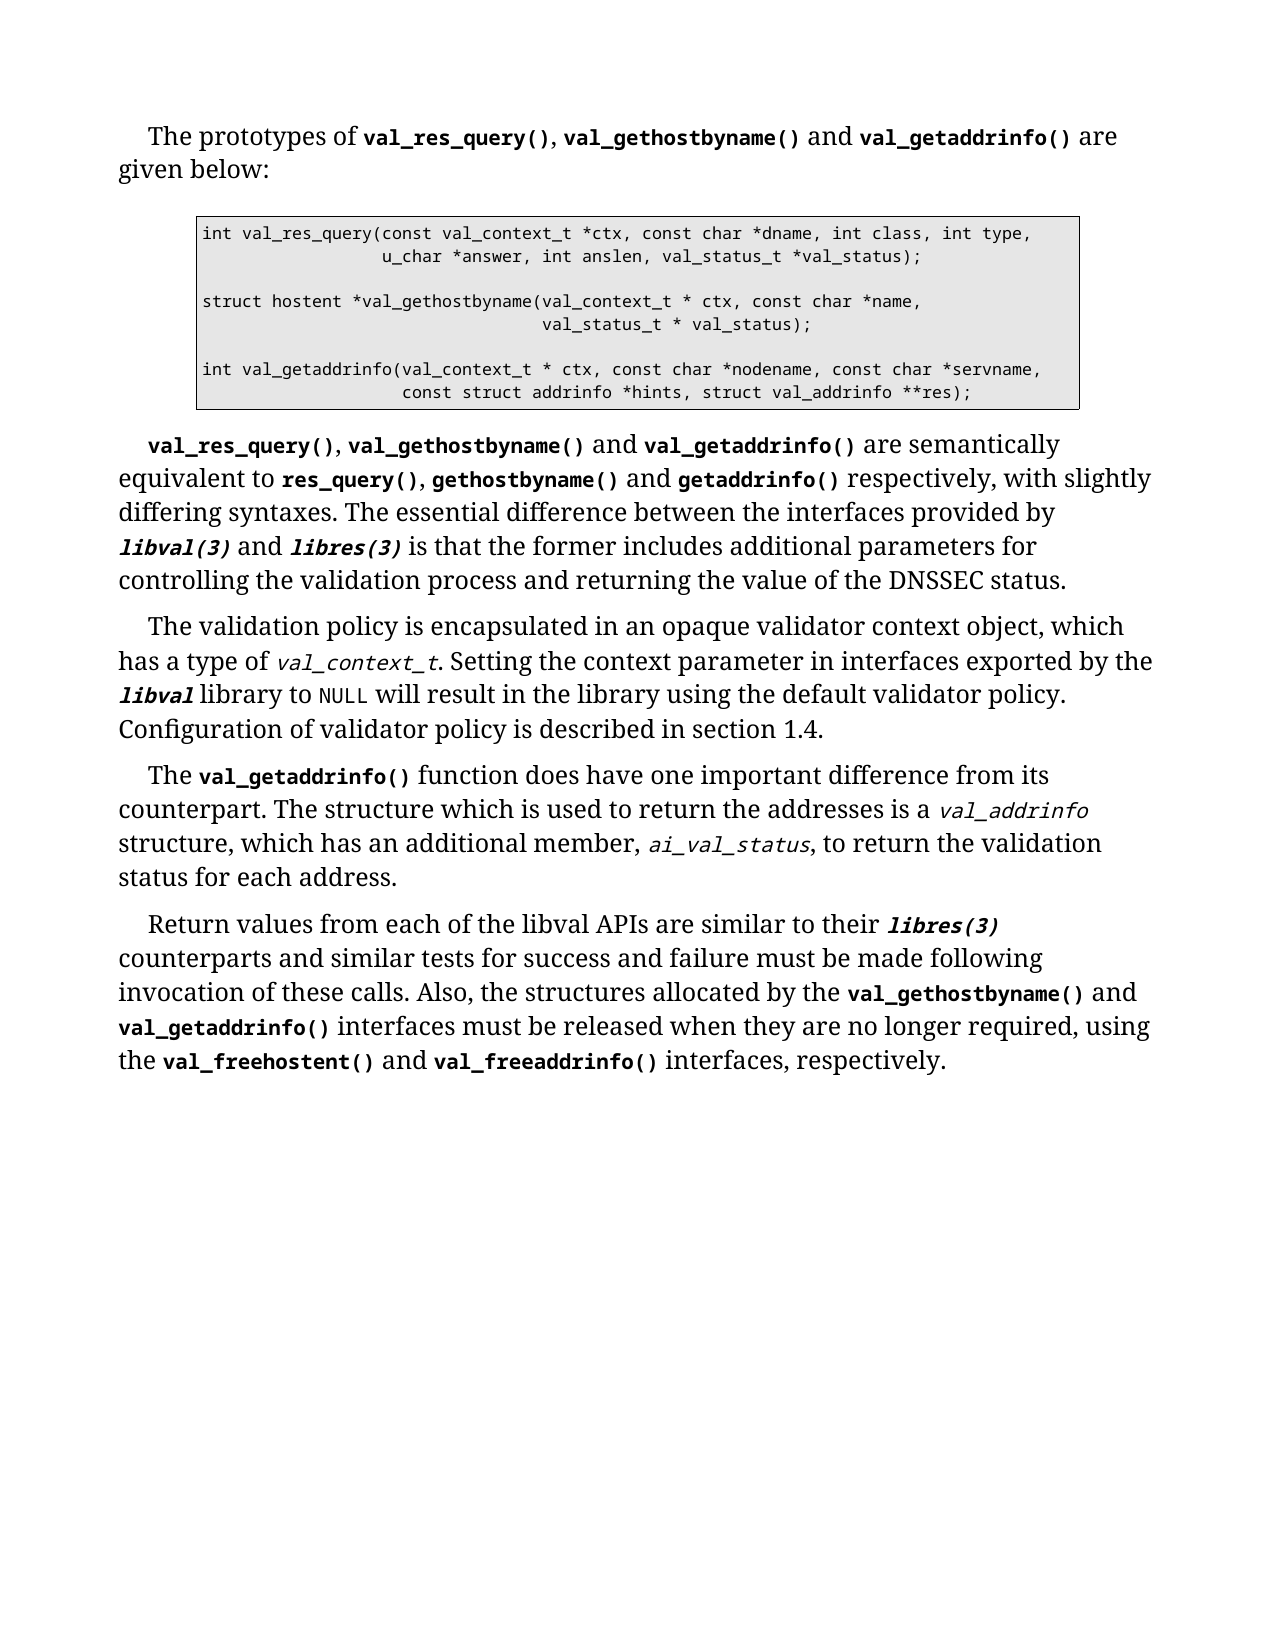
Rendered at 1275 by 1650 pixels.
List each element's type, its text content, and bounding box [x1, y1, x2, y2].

text The prototypes of val_res_query(), val_gethostbyname() and val_getaddrinfo() are given below: [118, 118, 1157, 186]
text The val_getaddrinfo() function does have one important difference from its counterpart. The structure which is used to return the addresses is a val_addrinfo structure, which has an additional member, ai_val_status, to return the validation status for each address. [118, 758, 1157, 894]
text val_res_query(), val_gethostbyname() and val_getaddrinfo() are semantically equivalent to res_query(), gethostbyname() and getaddrinfo() respectively, with slightly differing syntaxes. The essential difference between the interfaces provided by libval(3) and libres(3) is that the former includes additional parameters for controlling the validation process and returning the value of the DNSSEC status. [118, 426, 1157, 597]
table_header int val_res_query(const val_context_t *ctx, const char *dname, int class, int type, u_char *answer, int anslen, val_status_t *val_status); struct hostent *val_gethostbyname(val_context_t * ctx, const char *name, val_status_t * val_status); int val_getaddrinfo(val_context_t * ctx, const char *nodename, const char *servname, const struct addrinfo *hints, struct val_addrinfo **res); [197, 217, 1079, 409]
text Return values from each of the libval APIs are similar to their libres(3) counterparts and similar tests for success and failure must be made following invocation of these calls. Also, the structures allocated by the val_gethostbyname() and val_getaddrinfo() interfaces must be released when they are no longer required, using the val_freehostent() and val_freeaddrinfo() interfaces, respectively. [118, 907, 1157, 1077]
text The validation policy is encapsulated in an opaque validator context object, which has a type of val_context_t. Setting the context parameter in interfaces exported by the libval library to NULL will result in the library using the default validator policy. Configuration of validator policy is described in section 1.4. [118, 609, 1157, 745]
